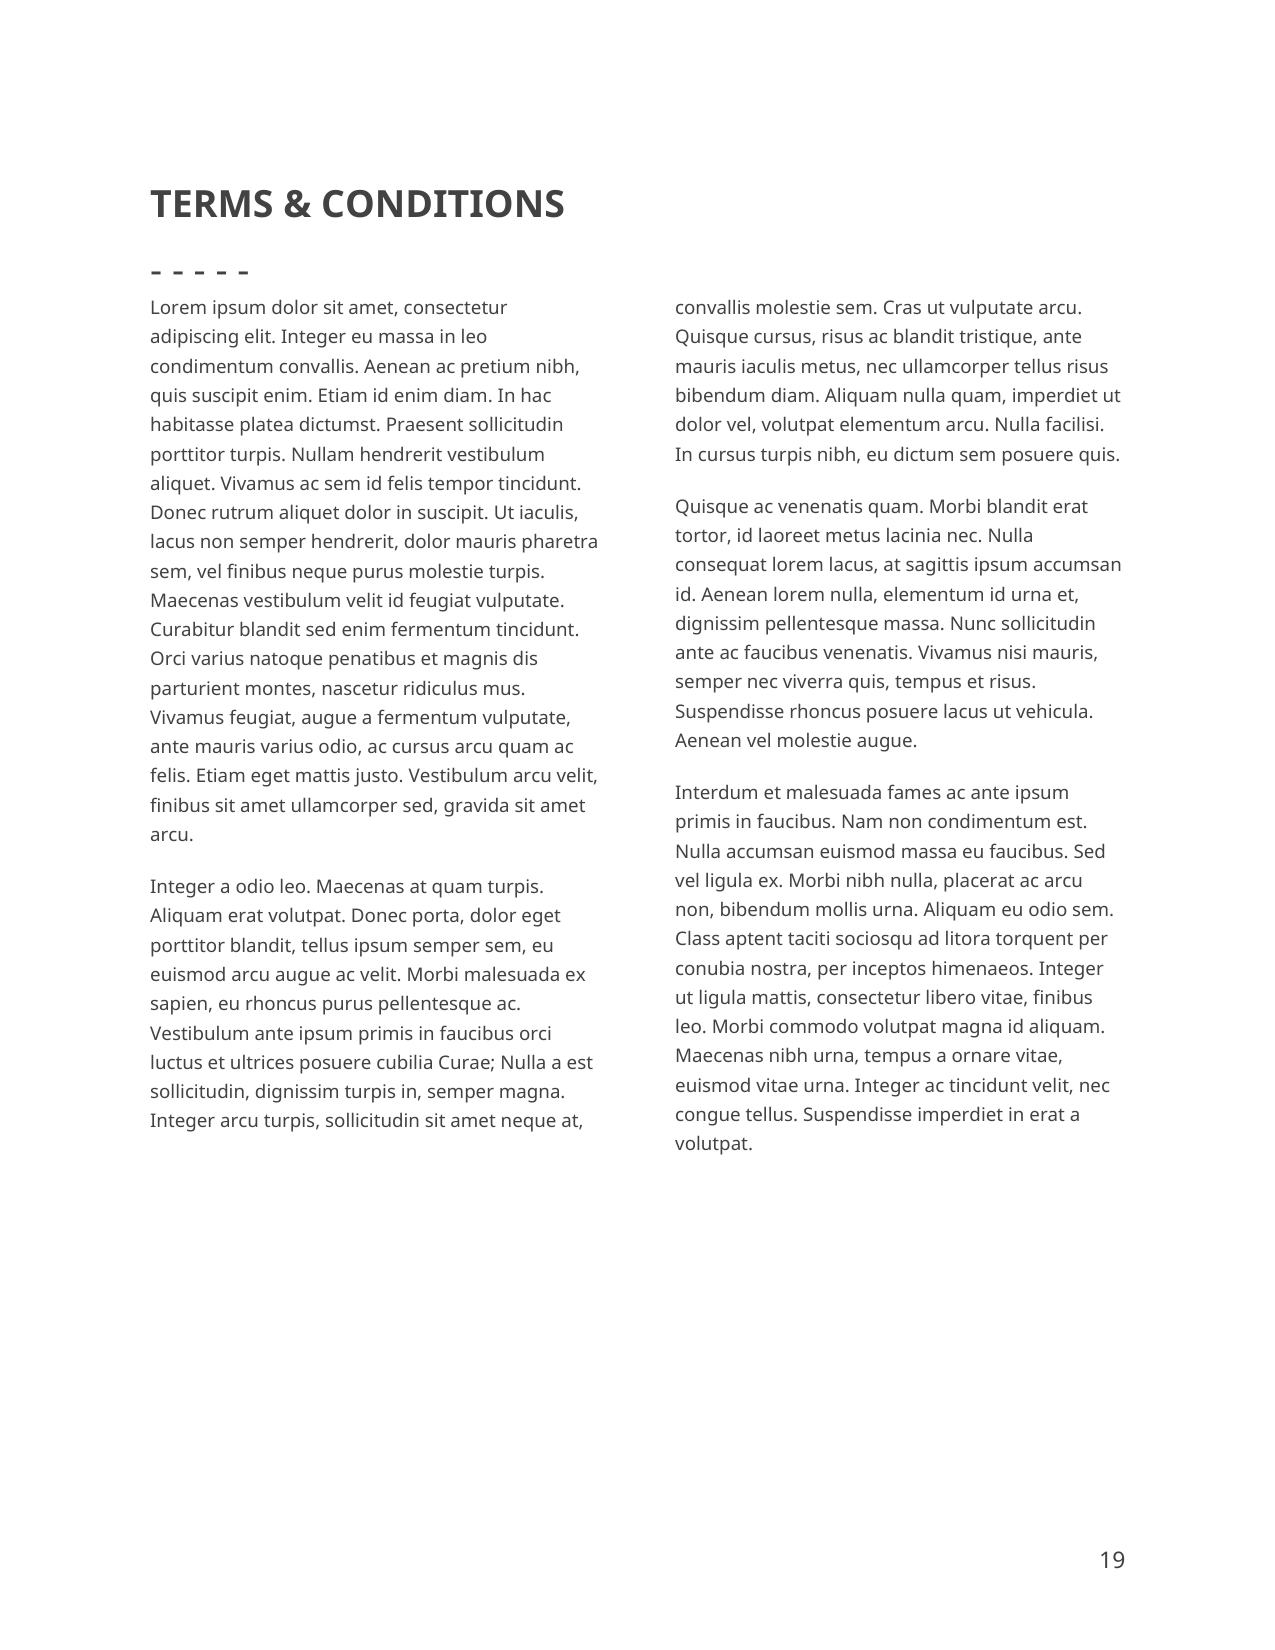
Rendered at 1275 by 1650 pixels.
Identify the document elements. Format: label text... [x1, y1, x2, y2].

text Quisque ac venenatis quam. Morbi blandit erat tortor, id laoreet metus lacinia nec. Nulla consequat lorem lacus, at sagittis ipsum accumsan id. Aenean lorem nulla, elementum id urna et, dignissim pellentesque massa. Nunc sollicitudin ante ac faucibus venenatis. Vivamus nisi mauris, semper nec viverra quis, tempus et risus. Suspendisse rhoncus posuere lacus ut vehicula. Aenean vel molestie augue. [675, 493, 1125, 753]
text - - - - - [150, 243, 1125, 294]
text Lorem ipsum dolor sit amet, consectetur adipiscing elit. Integer eu massa in leo condimentum convallis. Aenean ac pretium nibh, quis suscipit enim. Etiam id enim diam. In hac habitasse platea dictumst. Praesent sollicitudin porttitor turpis. Nullam hendrerit vestibulum aliquet. Vivamus ac sem id felis tempor tincidunt. Donec rutrum aliquet dolor in suscipit. Ut iaculis, lacus non semper hendrerit, dolor mauris pharetra sem, vel finibus neque purus molestie turpis. Maecenas vestibulum velit id feugiat vulputate. Curabitur blandit sed enim fermentum tincidunt. Orci varius natoque penatibus et magnis dis parturient montes, nascetur ridiculus mus. Vivamus feugiat, augue a fermentum vulputate, ante mauris varius odio, ac cursus arcu quam ac felis. Etiam eget mattis justo. Vestibulum arcu velit, finibus sit amet ullamcorper sed, gravida sit amet arcu. [150, 294, 600, 847]
text Integer a odio leo. Maecenas at quam turpis. Aliquam erat volutpat. Donec porta, dolor eget porttitor blandit, tellus ipsum semper sem, eu euismod arcu augue ac velit. Morbi malesuada ex sapien, eu rhoncus purus pellentesque ac. Vestibulum ante ipsum primis in faucibus orci luctus et ultrices posuere cubilia Curae; Nulla a est sollicitudin, dignissim turpis in, semper magna. Integer arcu turpis, sollicitudin sit amet neque at, [150, 873, 600, 1133]
text TERMS & CONDITIONS [150, 177, 1125, 228]
text convallis molestie sem. Cras ut vulputate arcu. Quisque cursus, risus ac blandit tristique, ante mauris iaculis metus, nec ullamcorper tellus risus bibendum diam. Aliquam nulla quam, imperdiet ut dolor vel, volutpat elementum arcu. Nulla facilisi. In cursus turpis nibh, eu dictum sem posuere quis. [675, 294, 1125, 466]
text Interdum et malesuada fames ac ante ipsum primis in faucibus. Nam non condimentum est. Nulla accumsan euismod massa eu faucibus. Sed vel ligula ex. Morbi nibh nulla, placerat ac arcu non, bibendum mollis urna. Aliquam eu odio sem. Class aptent taciti sociosqu ad litora torquent per conubia nostra, per inceptos himenaeos. Integer ut ligula mattis, consectetur libero vitae, finibus leo. Morbi commodo volutpat magna id aliquam. Maecenas nibh urna, tempus a ornare vitae, euismod vitae urna. Integer ac tincidunt velit, nec congue tellus. Suspendisse imperdiet in erat a volutpat. [675, 779, 1125, 1156]
